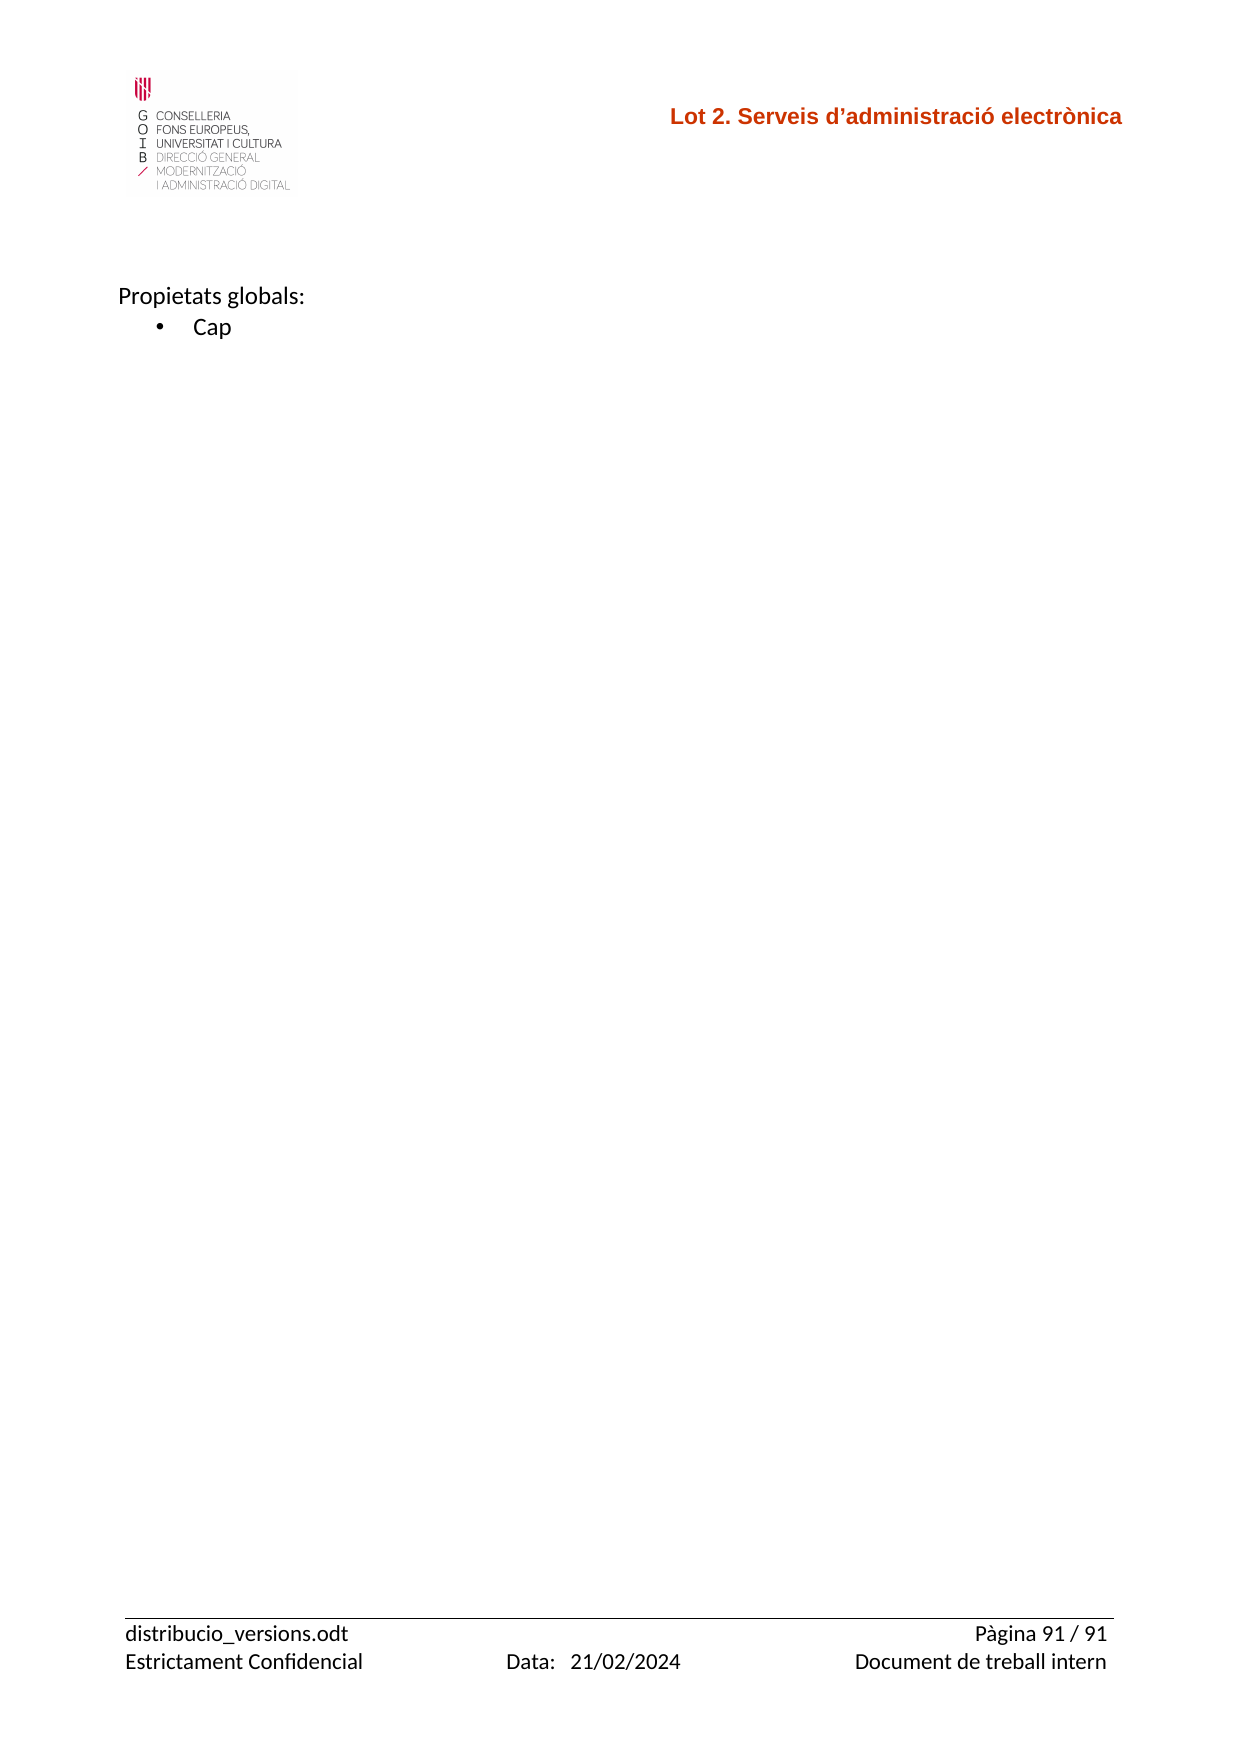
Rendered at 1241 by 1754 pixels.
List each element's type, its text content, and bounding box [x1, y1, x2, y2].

text Propietats globals: [118, 280, 1122, 311]
picture [126, 70, 299, 197]
list Cap [156, 311, 1122, 341]
